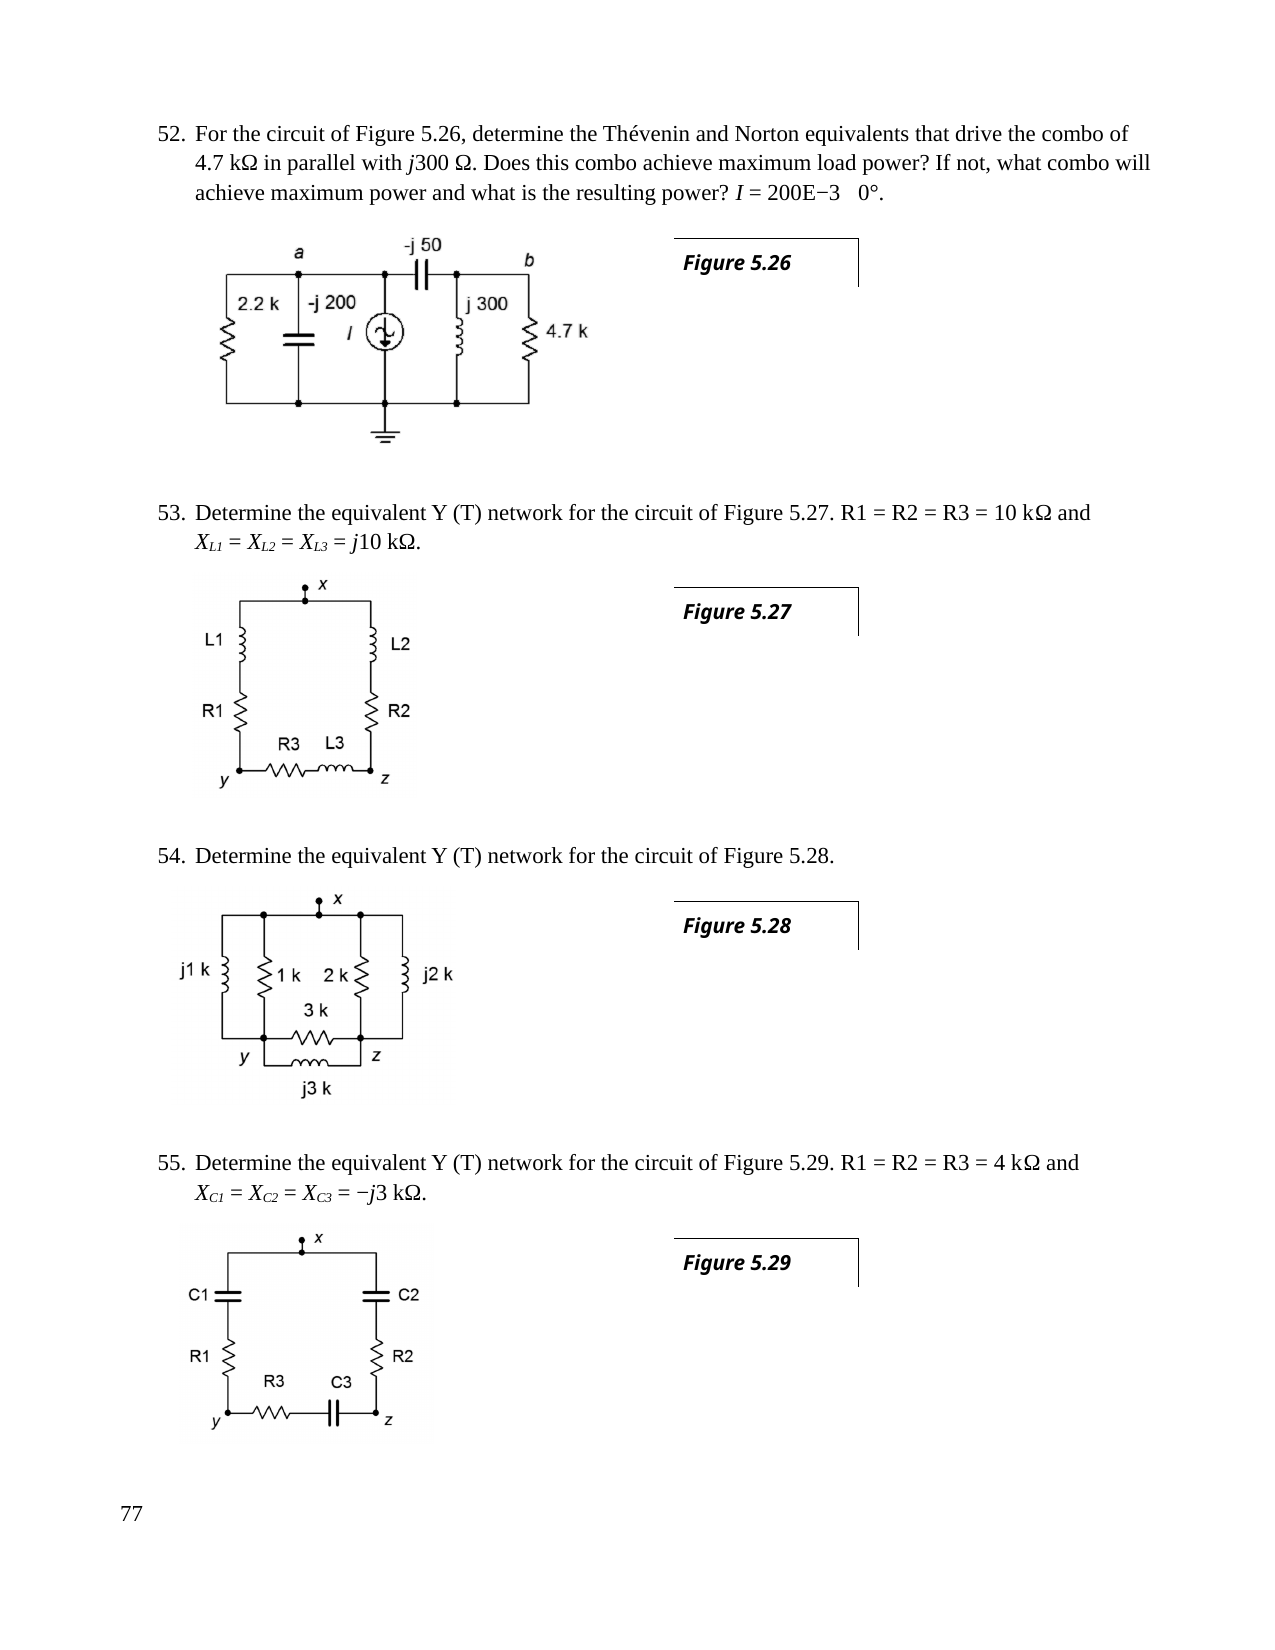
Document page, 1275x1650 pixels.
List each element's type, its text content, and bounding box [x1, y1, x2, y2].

picture [178, 1223, 434, 1444]
text Figure 5.29 [683, 1248, 849, 1276]
text Figure 5.27 [683, 597, 849, 626]
picture [171, 886, 457, 1105]
list Determine the equivalent Y (T) network for the circuit of Figure 5.28. [157, 842, 1155, 868]
text Figure 5.26 [683, 248, 849, 276]
list For the circuit of Figure 5.26, determine the Thévenin and Norton equivalents that drive the combo of 4.7 kΩ in parallel with j300 Ω. Does this combo achieve maximum load power? If not, what combo will achieve maximum power and what is the resulting power? I = 200E−30°. [157, 120, 1155, 205]
picture [192, 572, 417, 798]
text Figure 5.28 [683, 911, 849, 939]
list Determine the equivalent Y (T) network for the circuit of Figure 5.29. R1 = R2 = R3 = 4 kΩ and XC1 = XC2 = XC3 = −j3 kΩ. [157, 1149, 1155, 1205]
list Determine the equivalent Y (T) network for the circuit of Figure 5.27. R1 = R2 = R3 = 10 kΩ and XL1 = XL2 = XL3 = j10 kΩ. [157, 498, 1155, 554]
picture [195, 223, 601, 455]
